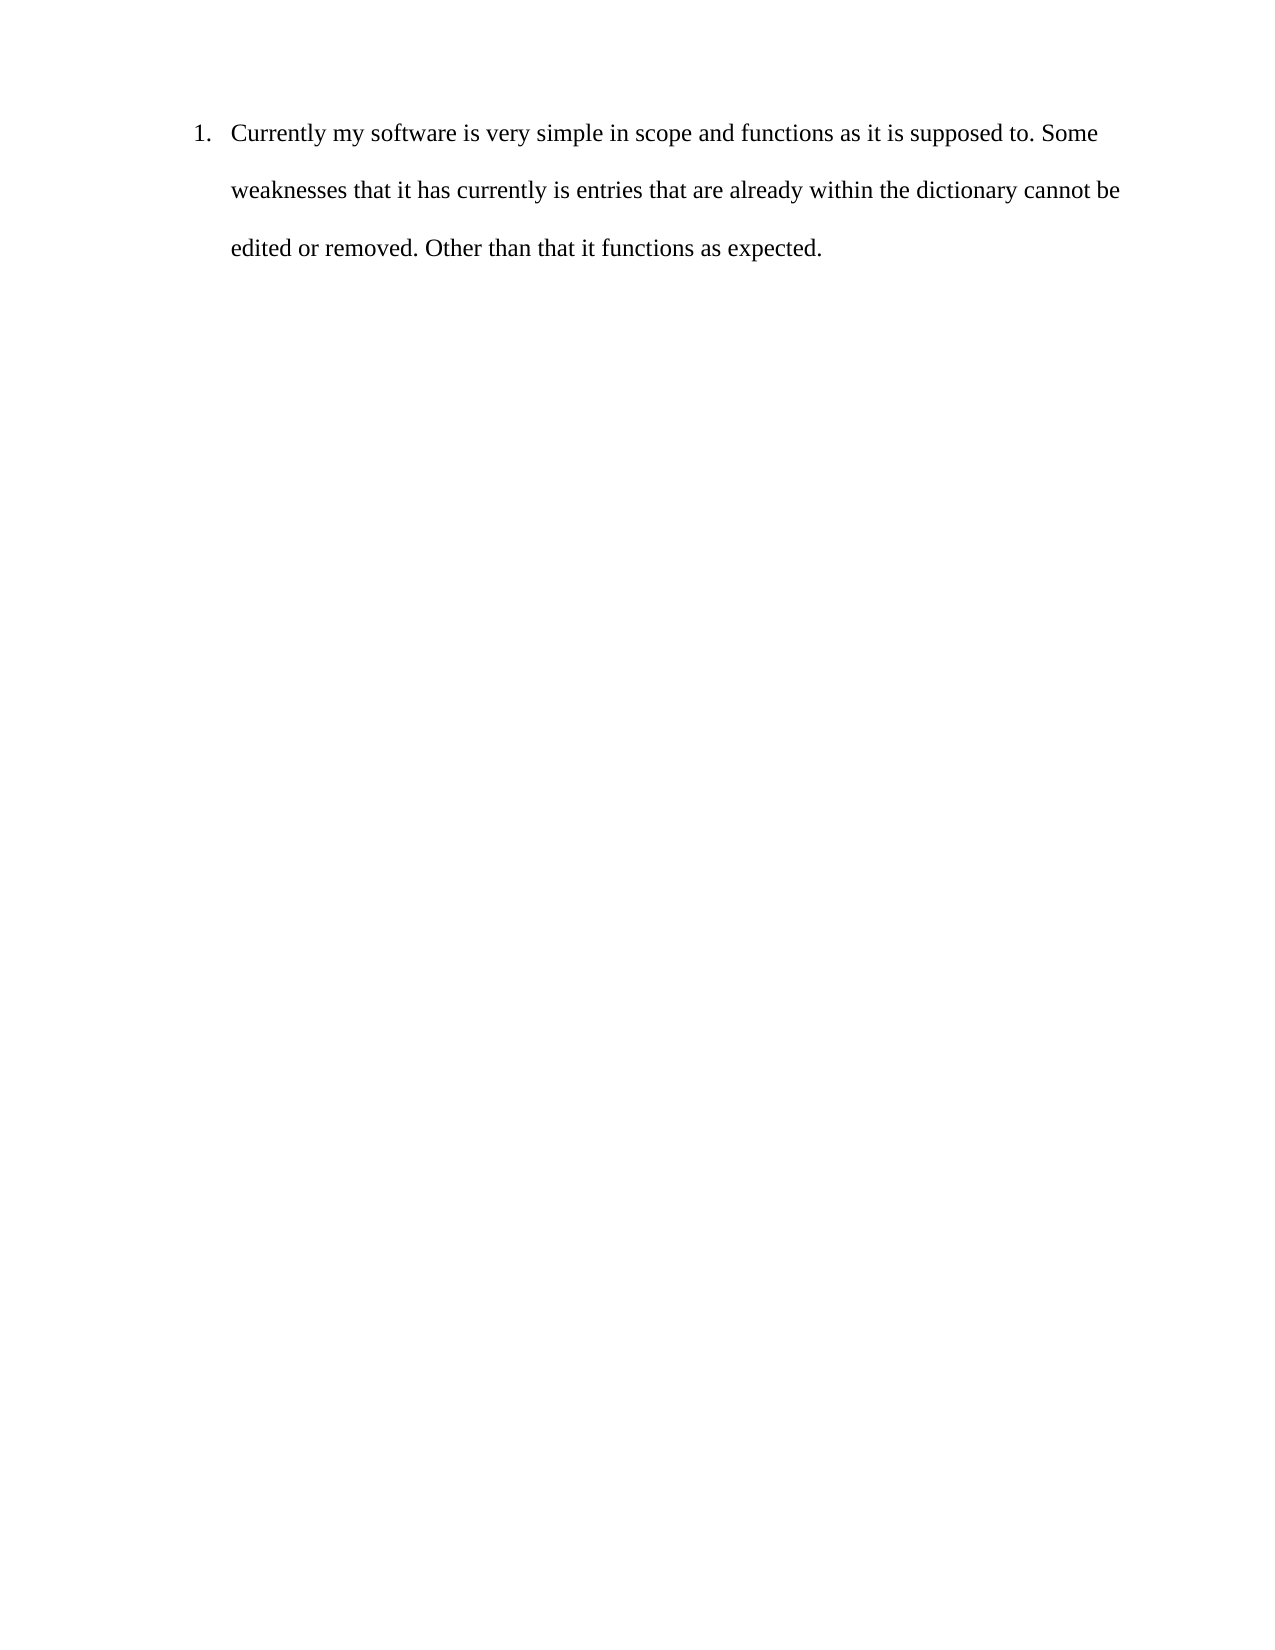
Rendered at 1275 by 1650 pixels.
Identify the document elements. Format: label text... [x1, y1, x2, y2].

list Currently my software is very simple in scope and functions as it is supposed to. Some weaknesses that it has currently is entries that are already within the dictionary cannot be edited or removed. Other than that it functions as expected. [193, 118, 1157, 262]
